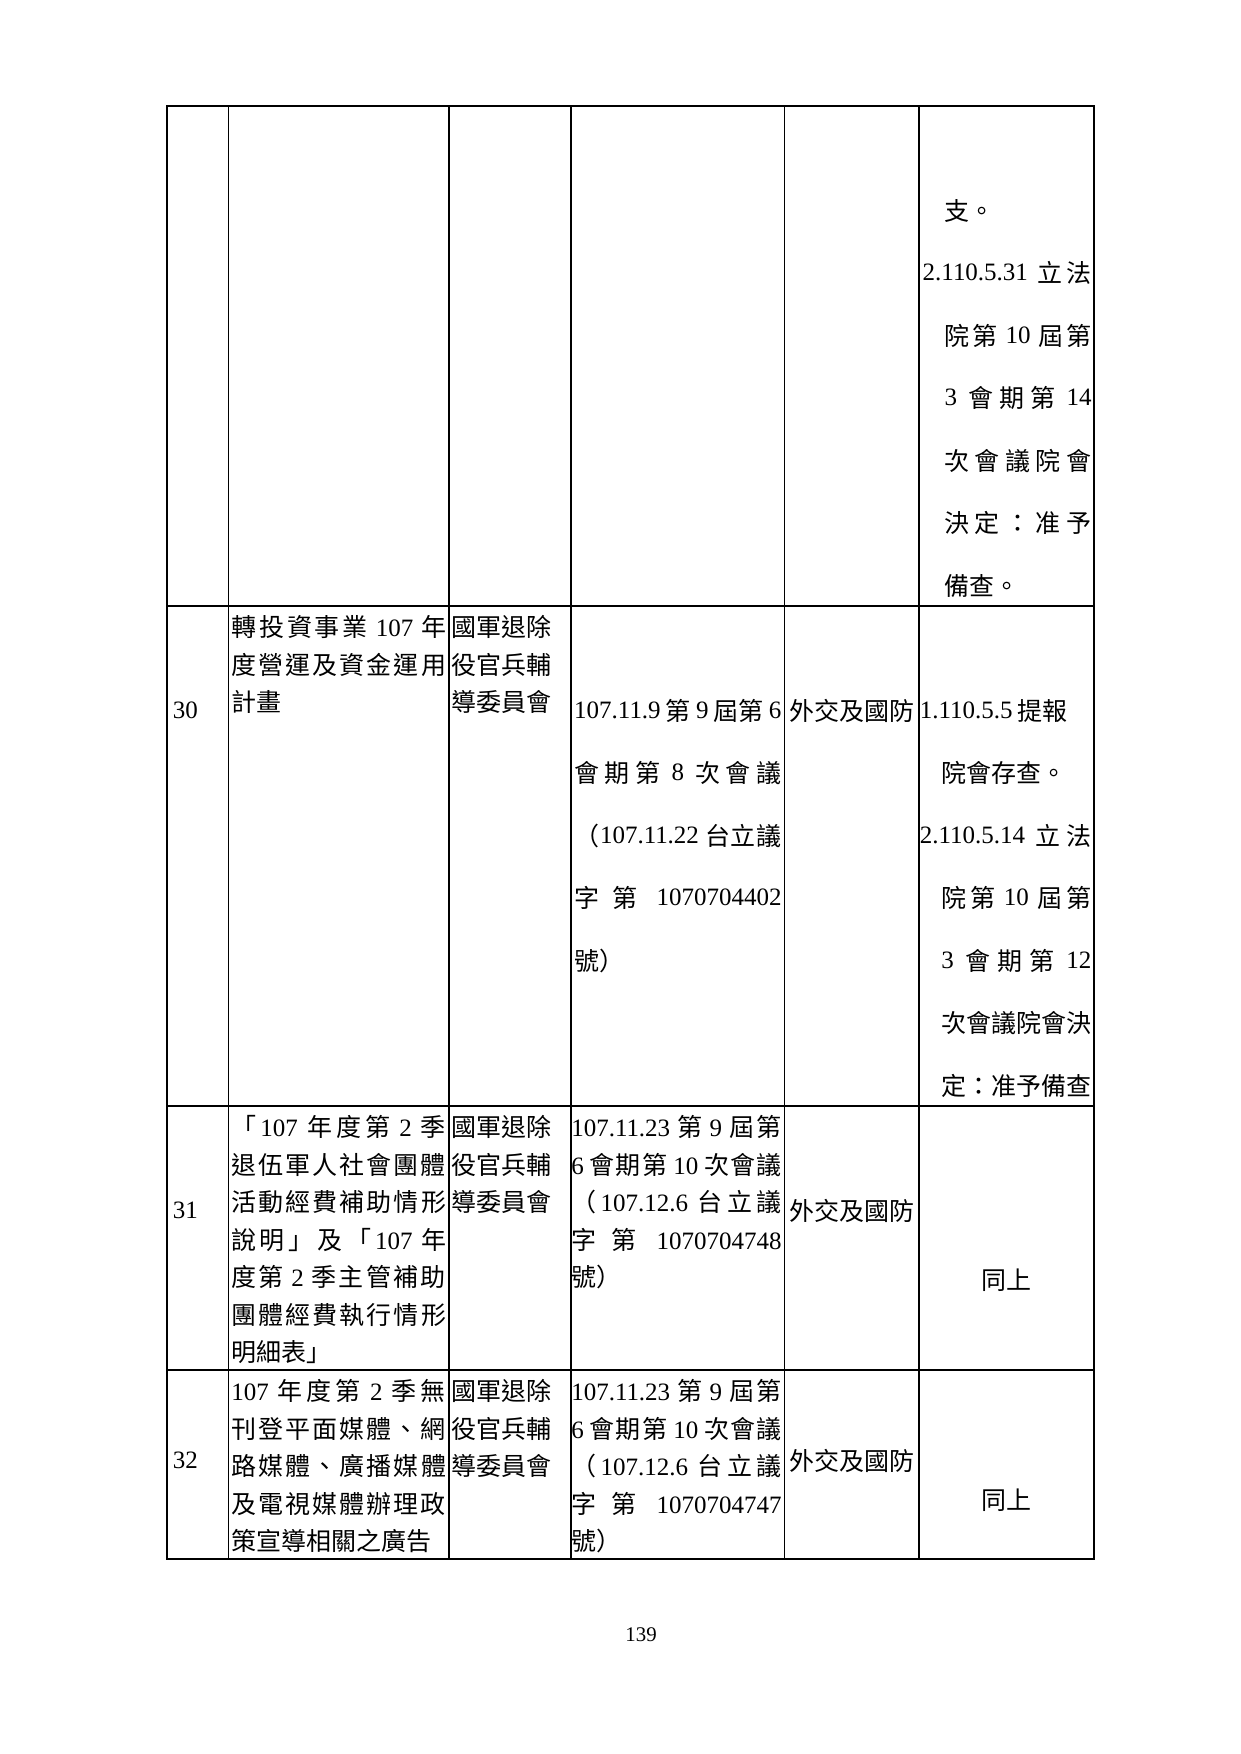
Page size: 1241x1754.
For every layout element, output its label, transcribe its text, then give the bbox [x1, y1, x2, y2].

table_cell 1.110.5.5提報院會存查。 2.110.5.14立法院第10屆第3會期第12次會議院會決定：准予備查 [920, 607, 1093, 1105]
table_cell 107.11.23第9屆第6會期第10次會議（107.12.6台立議字第1070704748號） [572, 1107, 784, 1369]
table_cell [785, 107, 918, 605]
table_cell 外交及國防 [785, 607, 918, 1105]
table_cell 107年度第2季無刊登平面媒體、網路媒體、廣播媒體及電視媒體辦理政策宣導相關之廣告 [229, 1371, 448, 1558]
table_cell 107.11.23第9屆第6會期第10次會議（107.12.6台立議字第1070704747號） [572, 1371, 784, 1558]
table_cell [168, 107, 228, 605]
table_cell 同上 [920, 1371, 1093, 1558]
table_cell 國軍退除役官兵輔導委員會 [450, 1107, 570, 1369]
table_cell 支。 2.110.5.31立法院第10屆第3會期第14次會議院會決定：准予備查。 [920, 107, 1093, 605]
table_cell 107.11.9第9屆第6會期第8次會議（107.11.22台立議字第1070704402號） [572, 607, 784, 1105]
table_cell 國軍退除役官兵輔導委員會 [450, 1371, 570, 1558]
table_cell [168, 1107, 228, 1369]
table_cell 「107年度第2季退伍軍人社會團體活動經費補助情形說明」及「107年度第2季主管補助團體經費執行情形明細表」 [229, 1107, 448, 1369]
table_cell 外交及國防 [785, 1371, 918, 1558]
table_cell 外交及國防 [785, 1107, 918, 1369]
table_cell [572, 107, 784, 605]
table_cell [168, 607, 228, 1105]
table_cell [229, 107, 448, 605]
table_cell [450, 107, 570, 605]
table_cell 轉投資事業107年度營運及資金運用計畫 [229, 607, 448, 1105]
table_cell [168, 1371, 228, 1558]
table_cell 國軍退除役官兵輔導委員會 [450, 607, 570, 1105]
table_cell 同上 [920, 1107, 1093, 1369]
